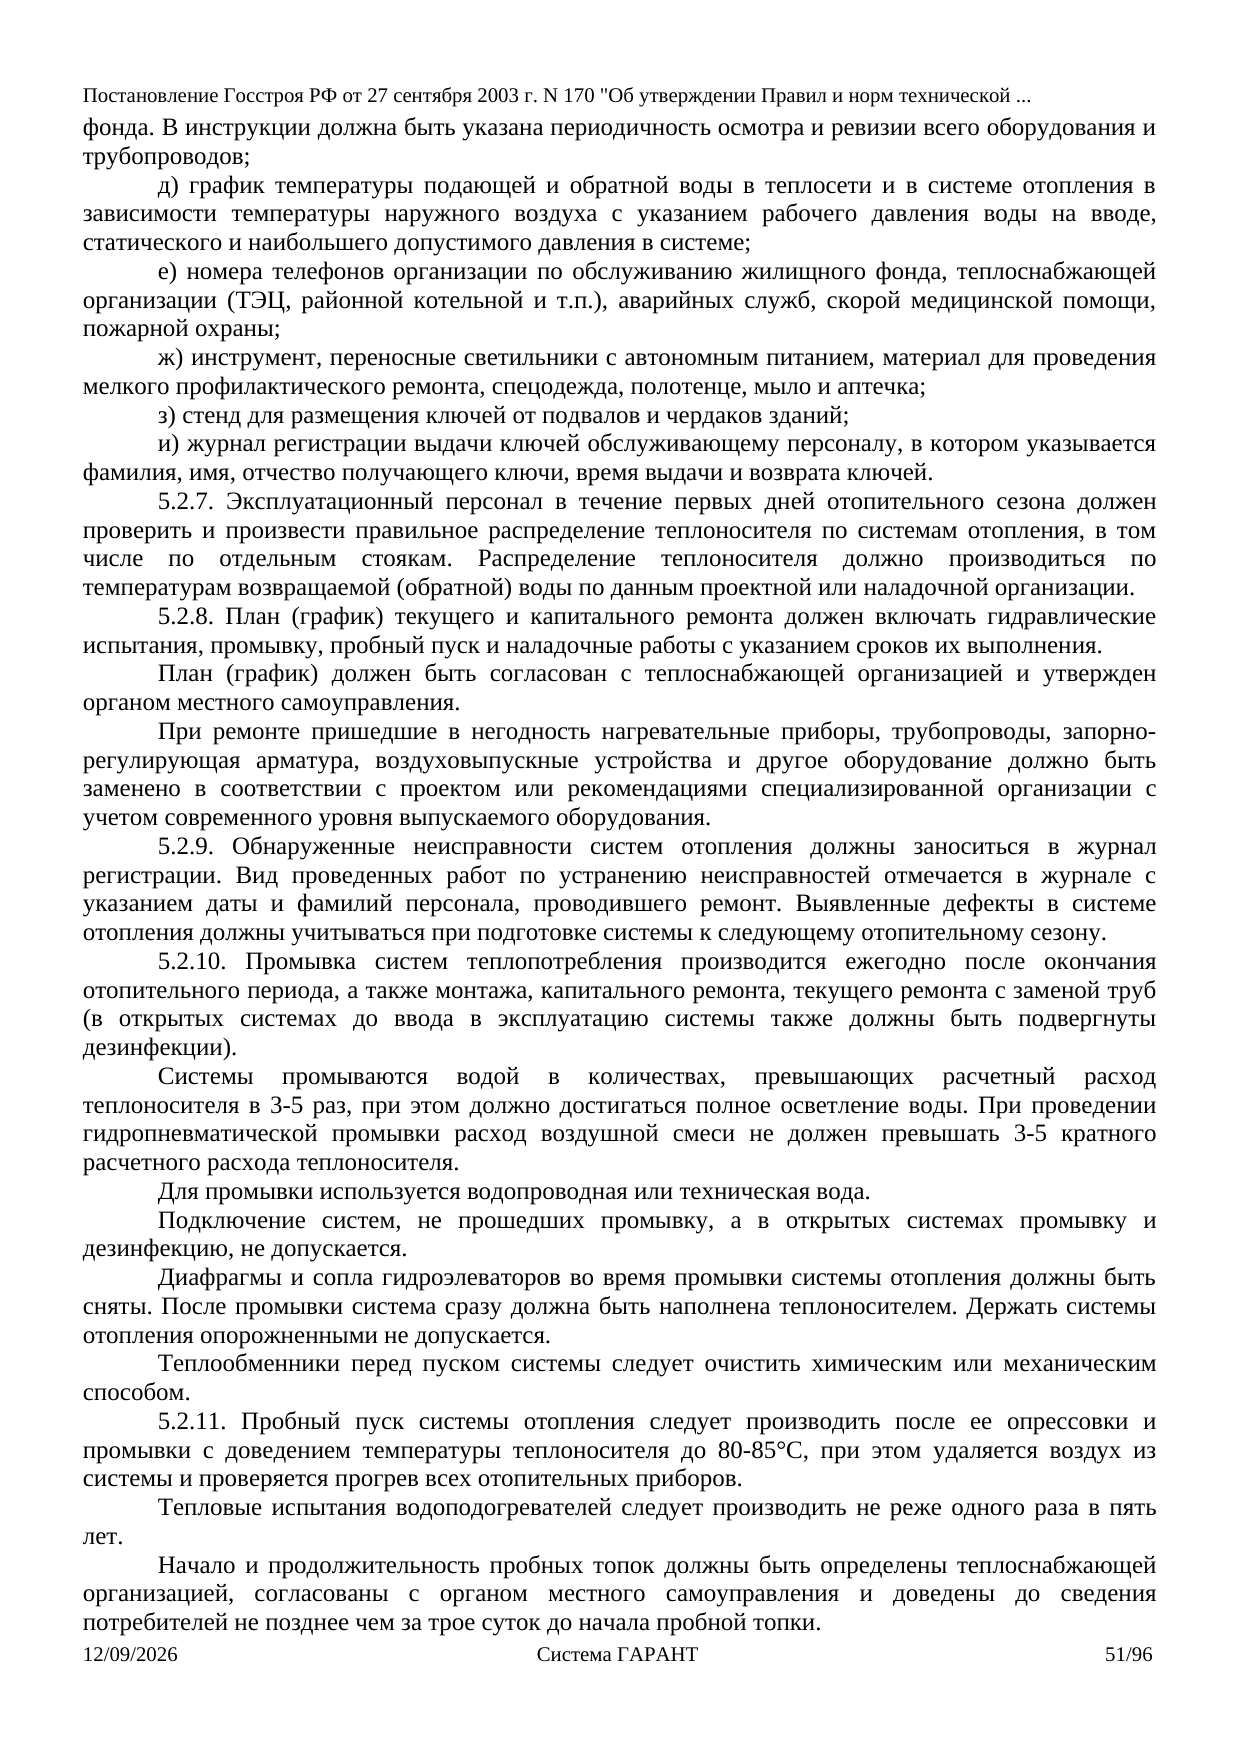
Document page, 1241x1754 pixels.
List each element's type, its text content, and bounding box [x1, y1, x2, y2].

text 5.2.7. Эксплуатационный персонал в течение первых дней отопительного сезона должен проверить и произвести правильное распределение теплоносителя по системам отопления, в том числе по отдельным стоякам. Распределение теплоносителя должно производиться по температурам возвращаемой (обратной) воды по данным проектной или наладочной организации. [83, 486, 1157, 601]
text Теплообменники перед пуском системы следует очистить химическим или механическим способом. [83, 1348, 1157, 1406]
text 5.2.9. Обнаруженные неисправности систем отопления должны заноситься в журнал регистрации. Вид проведенных работ по устранению неисправностей отмечается в журнале с указанием даты и фамилий персонала, проводившего ремонт. Выявленные дефекты в системе отопления должны учитываться при подготовке системы к следующему отопительному сезону. [83, 831, 1157, 946]
text 5.2.11. Пробный пуск системы отопления следует производить после ее опрессовки и промывки с доведением температуры теплоносителя до 80-85°С, при этом удаляется воздух из системы и проверяется прогрев всех отопительных приборов. [83, 1406, 1157, 1492]
text Начало и продолжительность пробных топок должны быть определены теплоснабжающей организацией, согласованы с органом местного самоуправления и доведены до сведения потребителей не позднее чем за трое суток до начала пробной топки. [83, 1550, 1157, 1636]
text Системы промываются водой в количествах, превышающих расчетный расход теплоносителя в 3-5 раз, при этом должно достигаться полное осветление воды. При проведении гидропневматической промывки расход воздушной смеси не должен превышать 3-5 кратного расчетного расхода теплоносителя. [83, 1061, 1157, 1176]
text 5.2.8. План (график) текущего и капитального ремонта должен включать гидравлические испытания, промывку, пробный пуск и наладочные работы с указанием сроков их выполнения. [83, 601, 1157, 658]
text Подключение систем, не прошедших промывку, а в открытых системах промывку и дезинфекцию, не допускается. [83, 1205, 1157, 1262]
text е) номера телефонов организации по обслуживанию жилищного фонда, теплоснабжающей организации (ТЭЦ, районной котельной и т.п.), аварийных служб, скорой медицинской помощи, пожарной охраны; [83, 256, 1157, 342]
text д) график температуры подающей и обратной воды в теплосети и в системе отопления в зависимости температуры наружного воздуха с указанием рабочего давления воды на вводе, статического и наибольшего допустимого давления в системе; [83, 170, 1157, 256]
text План (график) должен быть согласован с теплоснабжающей организацией и утвержден органом местного самоуправления. [83, 658, 1157, 716]
text з) стенд для размещения ключей от подвалов и чердаков зданий; [83, 400, 1157, 428]
text ж) инструмент, переносные светильники с автономным питанием, материал для проведения мелкого профилактического ремонта, спецодежда, полотенце, мыло и аптечка; [83, 342, 1157, 400]
text При ремонте пришедшие в негодность нагревательные приборы, трубопроводы, запорно-регулирующая арматура, воздуховыпускные устройства и другое оборудование должно быть заменено в соответствии с проектом или рекомендациями специализированной организации с учетом современного уровня выпускаемого оборудования. [83, 716, 1157, 831]
text Тепловые испытания водоподогревателей следует производить не реже одного раза в пять лет. [83, 1492, 1157, 1550]
text 5.2.10. Промывка систем теплопотребления производится ежегодно после окончания отопительного периода, а также монтажа, капитального ремонта, текущего ремонта с заменой труб (в открытых системах до ввода в эксплуатацию системы также должны быть подвергнуты дезинфекции). [83, 946, 1157, 1061]
text Для промывки используется водопроводная или техническая вода. [83, 1176, 1157, 1205]
text и) журнал регистрации выдачи ключей обслуживающему персоналу, в котором указывается фамилия, имя, отчество получающего ключи, время выдачи и возврата ключей. [83, 428, 1157, 486]
text Диафрагмы и сопла гидроэлеваторов во время промывки системы отопления должны быть сняты. После промывки система сразу должна быть наполнена теплоносителем. Держать системы отопления опорожненными не допускается. [83, 1262, 1157, 1348]
text фонда. В инструкции должна быть указана периодичность осмотра и ревизии всего оборудования и трубопроводов; [83, 112, 1157, 170]
